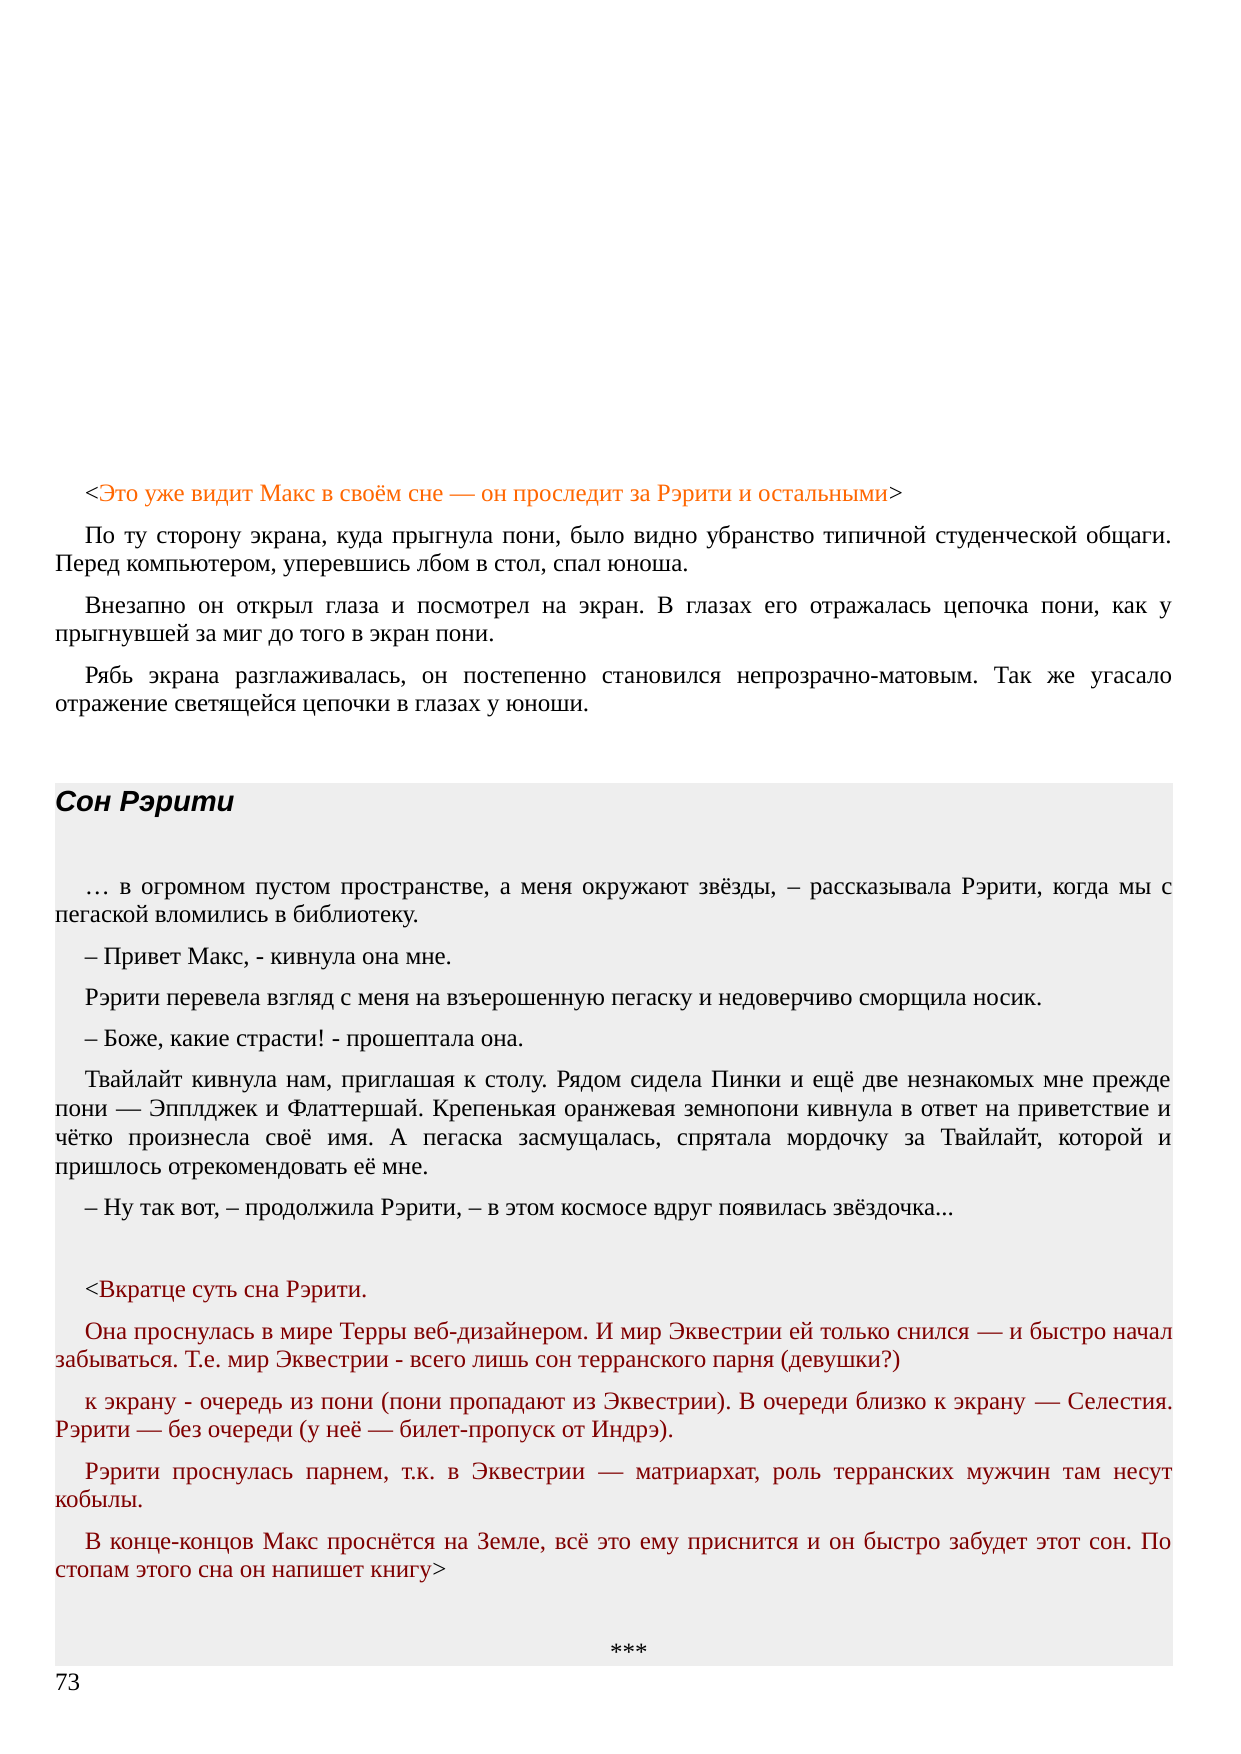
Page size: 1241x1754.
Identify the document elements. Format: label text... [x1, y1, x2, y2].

text <Вкратце суть сна Рэрити. [55, 1274, 1173, 1303]
text По ту сторону экрана, куда прыгнула пони, было видно убранство типичной студенческой общаги. Перед компьютером, уперевшись лбом в стол, спал юноша. [55, 520, 1173, 577]
text Рябь экрана разглаживалась, он постепенно становился непрозрачно-матовым. Так же угасало отражение светящейся цепочки в глазах у юноши. [55, 660, 1173, 717]
text В конце-концов Макс проснётся на Земле, всё это ему приснится и он быстро забудет этот сон. По стопам этого сна он напишет книгу> [55, 1526, 1173, 1583]
text *** [55, 1637, 1173, 1666]
text Внезапно он открыл глаза и посмотрел на экран. В глазах его отражалась цепочка пони, как у прыгнувшей за миг до того в экран пони. [55, 590, 1173, 647]
text Рэрити проснулась парнем, т.к. в Эквестрии — матриархат, роль терранских мужчин там несут кобылы. [55, 1456, 1173, 1513]
text Твайлайт кивнула нам, приглашая к столу. Рядом сидела Пинки и ещё две незнакомых мне прежде пони — Эпплджек и Флаттершай. Крепенькая оранжевая земнопони кивнула в ответ на приветствие и чётко произнесла своё имя. А пегаска засмущалась, спрятала мордочку за Твайлайт, которой и пришлось отрекомендовать её мне. [55, 1064, 1173, 1179]
text – Привет Макс, - кивнула она мне. [55, 941, 1173, 969]
subtitle Сон Рэрити [55, 783, 1173, 817]
text – Боже, какие страсти! - прошептала она. [55, 1023, 1173, 1052]
text Она проснулась в мире Терры веб-дизайнером. И мир Эквестрии ей только снился — и быстро начал забываться. Т.е. мир Эквестрии - всего лишь сон терранского парня (девушки?) [55, 1316, 1173, 1373]
text к экрану - очередь из пони (пони пропадают из Эквестрии). В очереди близко к экрану — Селестия. Рэрити — без очереди (у неё — билет-пропуск от Индрэ). [55, 1386, 1173, 1443]
text <Это уже видит Макс в своём сне — он проследит за Рэрити и остальными> [55, 478, 1173, 507]
text – Ну так вот, – продолжила Рэрити, – в этом космосе вдруг появилась звёздочка... [55, 1192, 1173, 1221]
text Рэрити перевела взгляд с меня на взъерошенную пегаску и недоверчиво сморщила носик. [55, 982, 1173, 1011]
text … в огромном пустом пространстве, а меня окружают звёзды, – рассказывала Рэрити, когда мы с пегаской вломились в библиотеку. [55, 871, 1173, 928]
